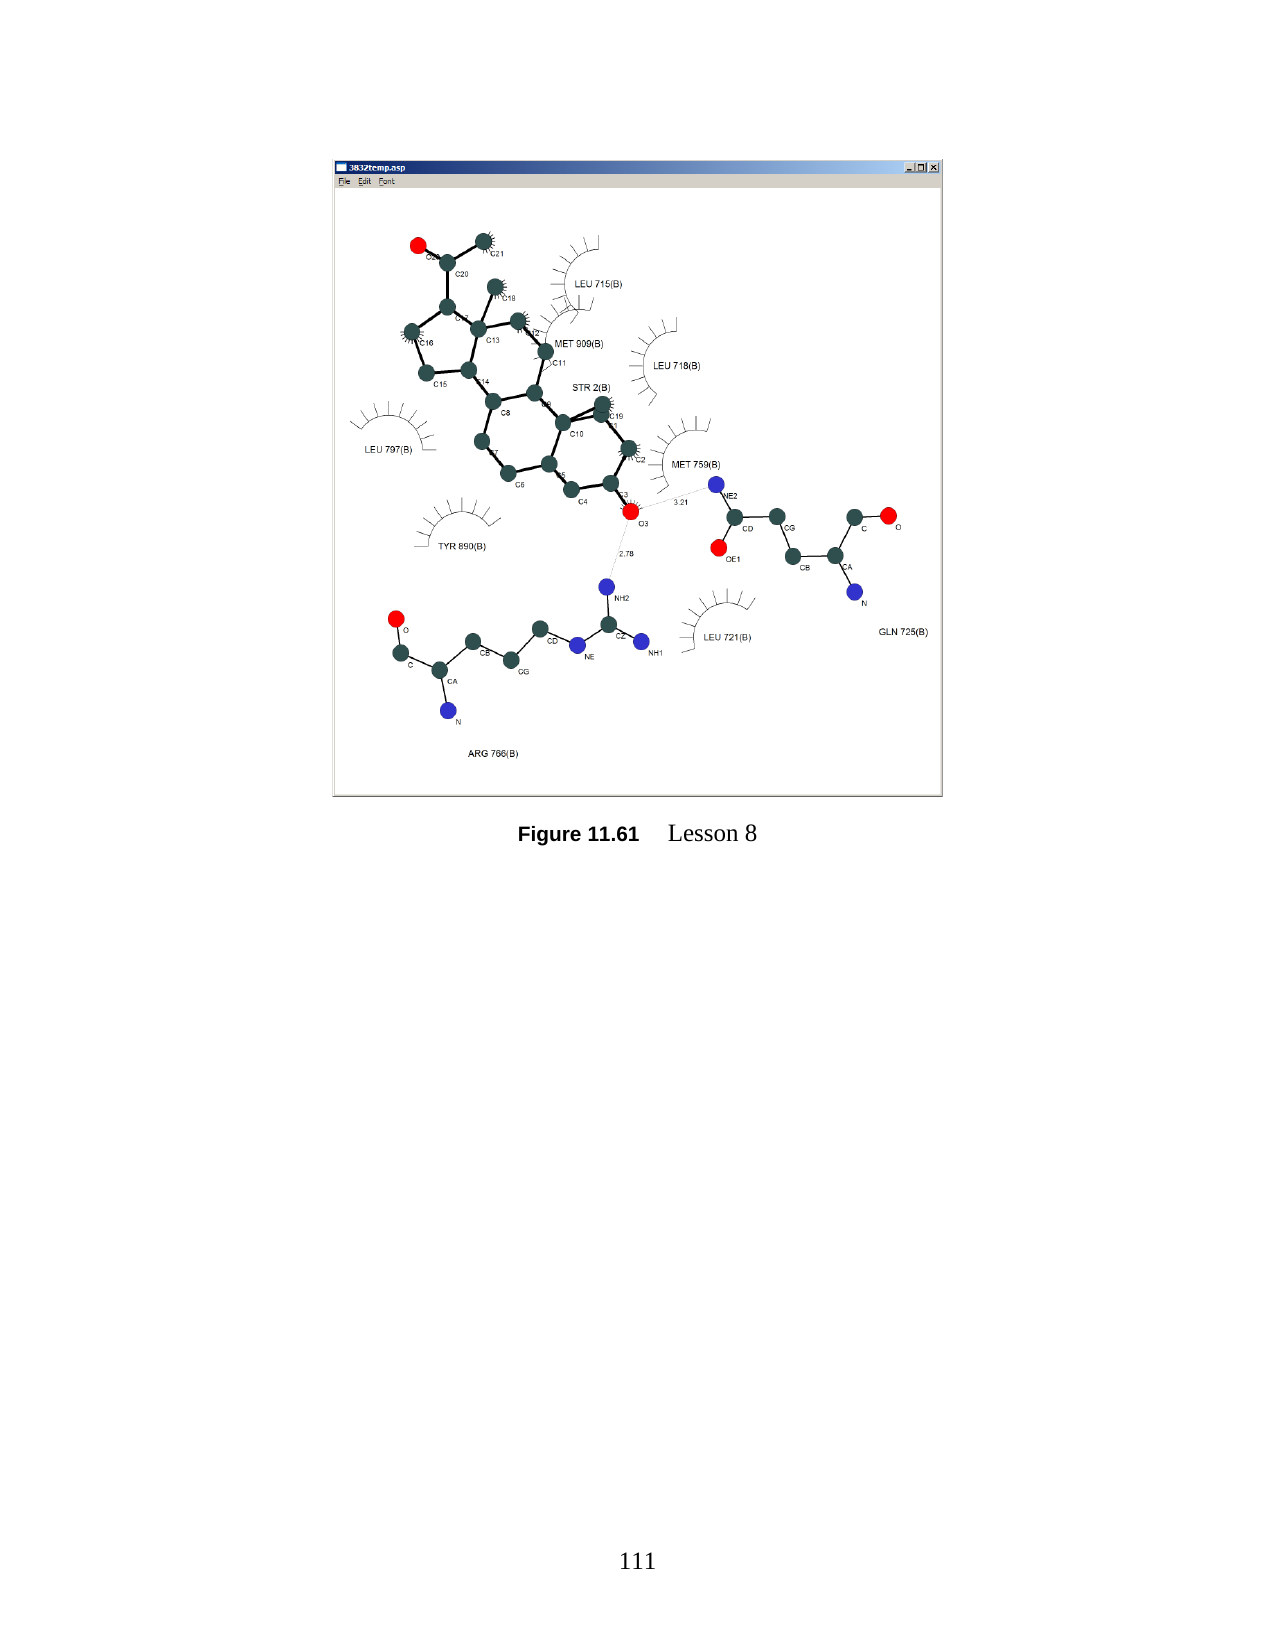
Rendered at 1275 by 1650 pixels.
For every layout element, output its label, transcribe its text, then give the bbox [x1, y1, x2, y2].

picture [332, 159, 943, 797]
text Figure 11.61 Lesson 8 [150, 818, 1125, 847]
